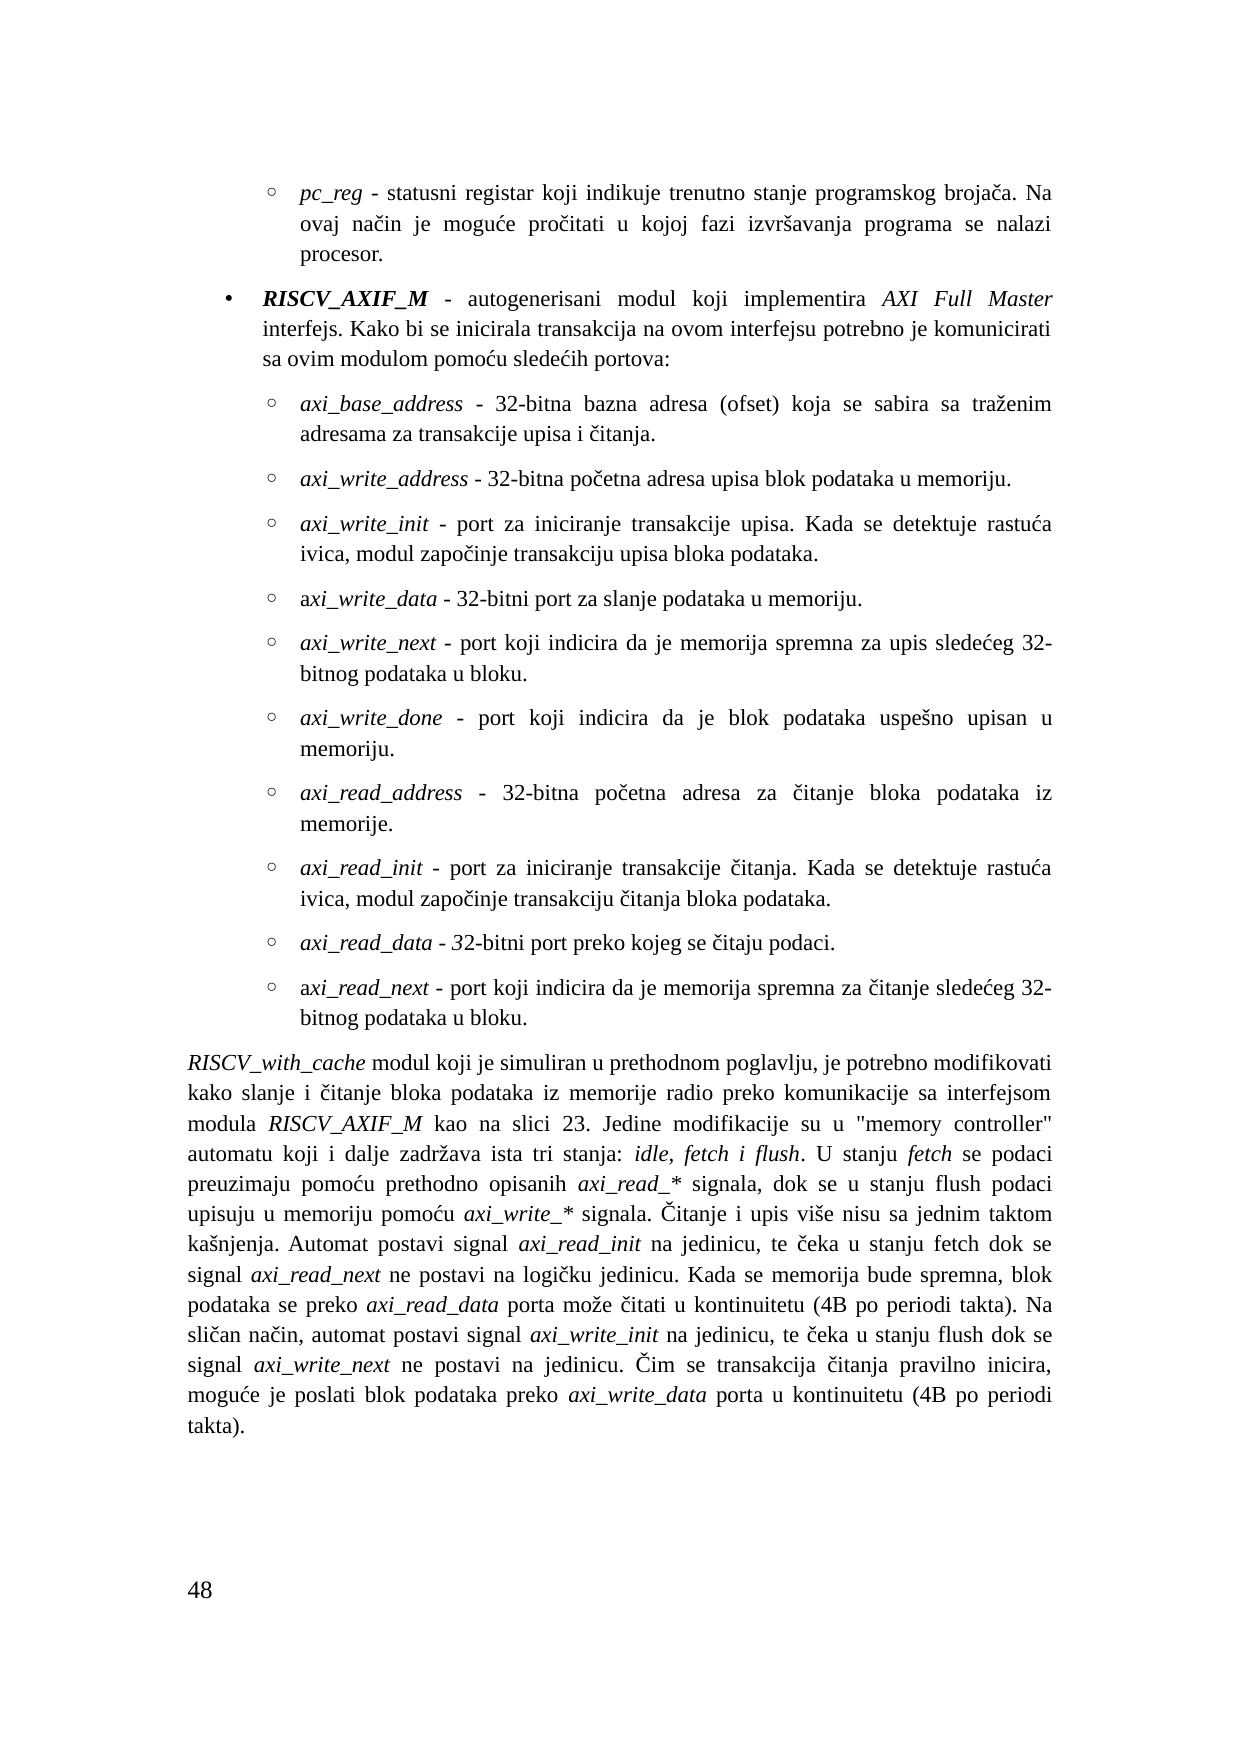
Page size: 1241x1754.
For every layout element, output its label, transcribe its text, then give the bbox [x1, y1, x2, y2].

text RISCV_with_cache modul koji je simuliran u prethodnom poglavlju, je potrebno modifikovati kako slanje i čitanje bloka podataka iz memorije radio preko komunikacije sa interfejsom modula RISCV_AXIF_M kao na slici 23. Jedine modifikacije su u "memory controller" automatu koji i dalje zadržava ista tri stanja: idle, fetch i flush. U stanju fetch se podaci preuzimaju pomoću prethodno opisanih axi_read_* signala, dok se u stanju flush podaci upisuju u memoriju pomoću axi_write_* signala. Čitanje i upis više nisu sa jednim taktom kašnjenja. Automat postavi signal axi_read_init na jedinicu, te čeka u stanju fetch dok se signal axi_read_next ne postavi na logičku jedinicu. Kada se memorija bude spremna, blok podataka se preko axi_read_data porta može čitati u kontinuitetu (4B po periodi takta). Na sličan način, automat postavi signal axi_write_init na jedinicu, te čeka u stanju flush dok se signal axi_write_next ne postavi na jedinicu. Čim se transakcija čitanja pravilno inicira, moguće je poslati blok podataka preko axi_write_data porta u kontinuitetu (4B po periodi takta). [187, 1049, 1053, 1438]
list axi_write_init - port za iniciranje transakcije upisa. Kada se detektuje rastuća ivica, modul započinje transakciju upisa bloka podataka. [262, 510, 1053, 566]
list axi_write_done - port koji indicira da je blok podataka uspešno upisan u memoriju. [262, 704, 1053, 761]
list axi_read_init - port za iniciranje transakcije čitanja. Kada se detektuje rastuća ivica, modul započinje transakciju čitanja bloka podataka. [262, 854, 1053, 911]
list axi_read_address - 32-bitna početna adresa za čitanje bloka podataka iz memorije. [262, 779, 1053, 836]
list axi_write_next - port koji indicira da je memorija spremna za upis sledećeg 32-bitnog podataka u bloku. [262, 629, 1053, 686]
list axi_read_data - 32-bitni port preko kojeg se čitaju podaci. [262, 929, 1053, 956]
list pc_reg - statusni registar koji indikuje trenutno stanje programskog brojača. Na ovaj način je moguće pročitati u kojoj fazi izvršavanja programa se nalazi procesor. [262, 179, 1053, 266]
list axi_read_next - port koji indicira da je memorija spremna za čitanje sledećeg 32-bitnog podataka u bloku. [262, 974, 1053, 1031]
list axi_write_address - 32-bitna početna adresa upisa blok podataka u memoriju. [262, 465, 1053, 491]
list axi_base_address - 32-bitna bazna adresa (ofset) koja se sabira sa traženim adresama za transakcije upisa i čitanja. [262, 390, 1053, 446]
list RISCV_AXIF_M - autogenerisani modul koji implementira AXI Full Master interfejs. Kako bi se inicirala transakcija na ovom interfejsu potrebno je komunicirati sa ovim modulom pomoću sledećih portova: [225, 285, 1053, 371]
list axi_write_data - 32-bitni port za slanje podataka u memoriju. [262, 585, 1053, 611]
